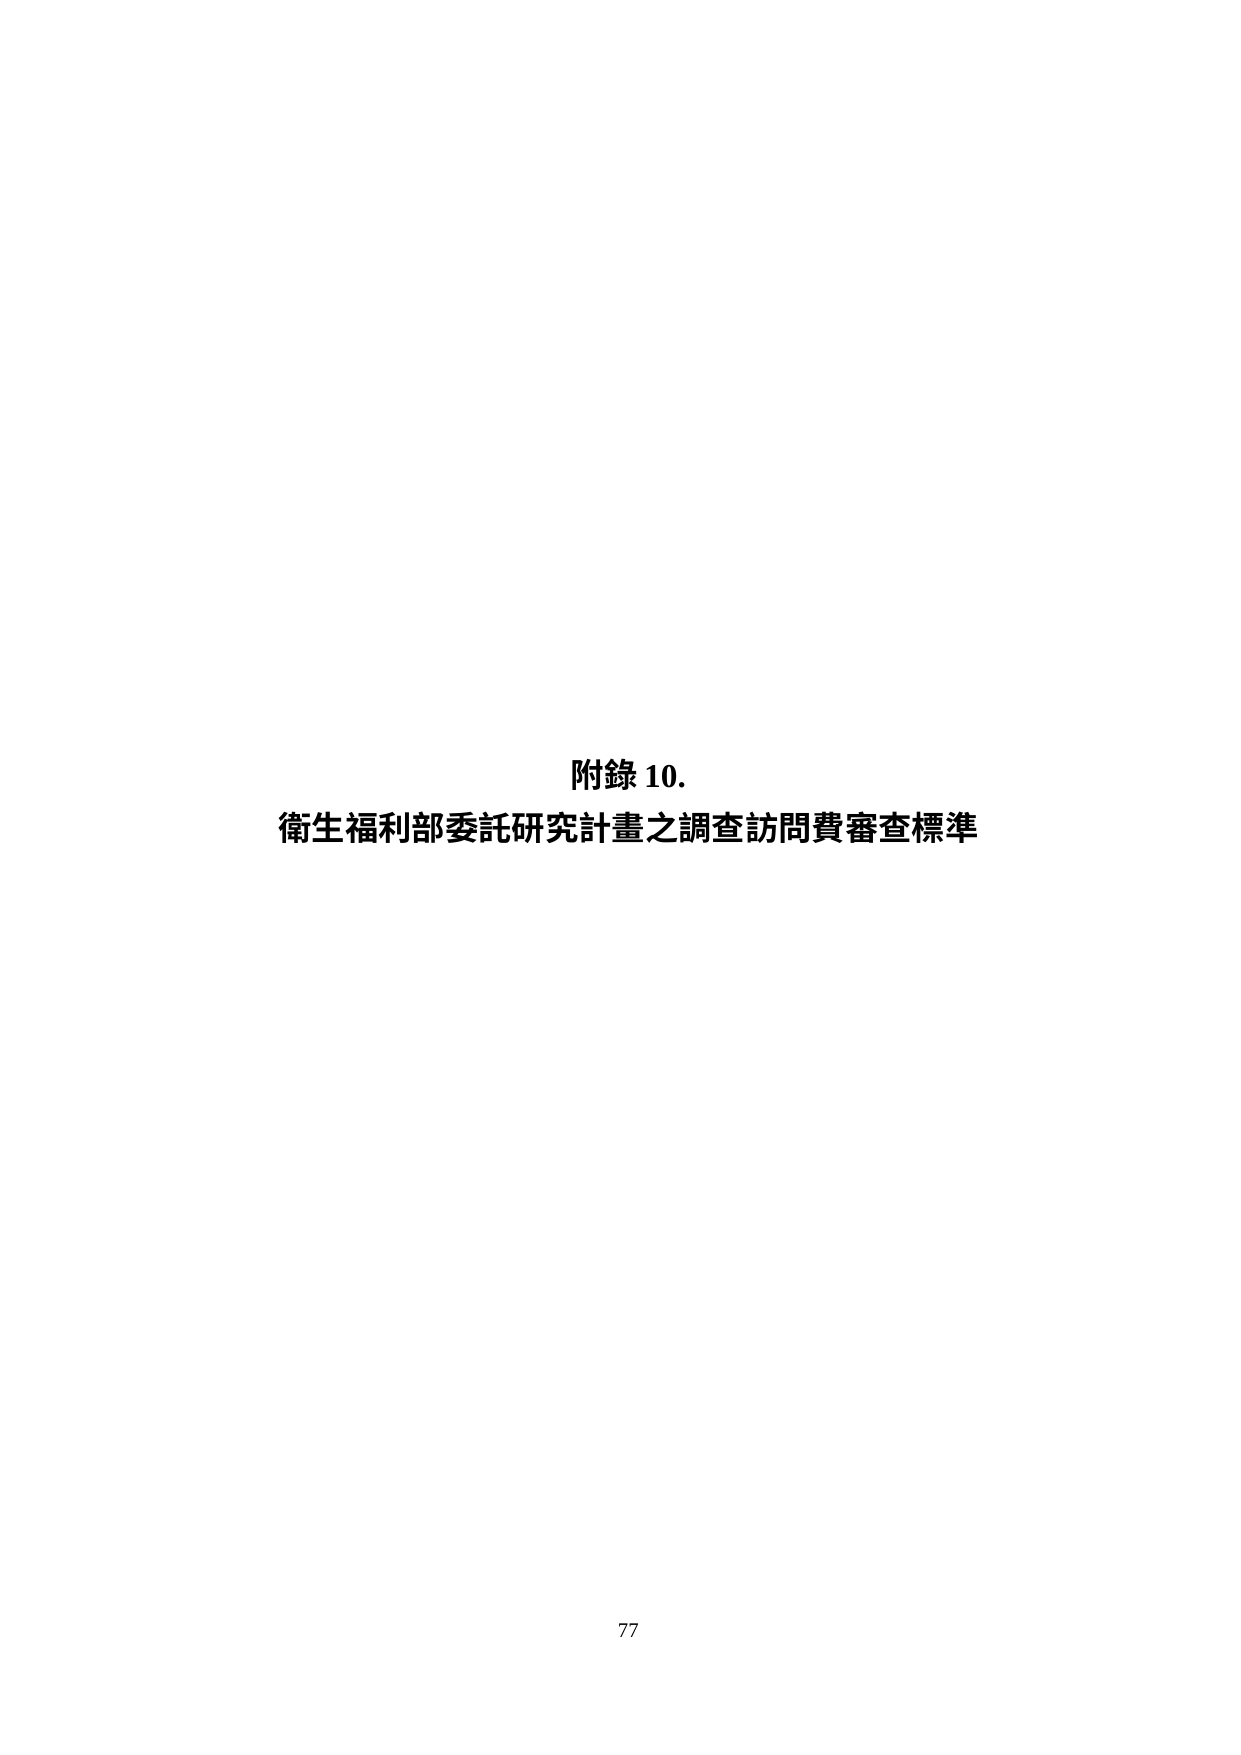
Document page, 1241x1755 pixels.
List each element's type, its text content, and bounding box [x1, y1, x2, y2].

text 衛生福利部委託研究計畫之調查訪問費審查標準 [150, 798, 1106, 850]
text 附錄10. [150, 746, 1106, 798]
